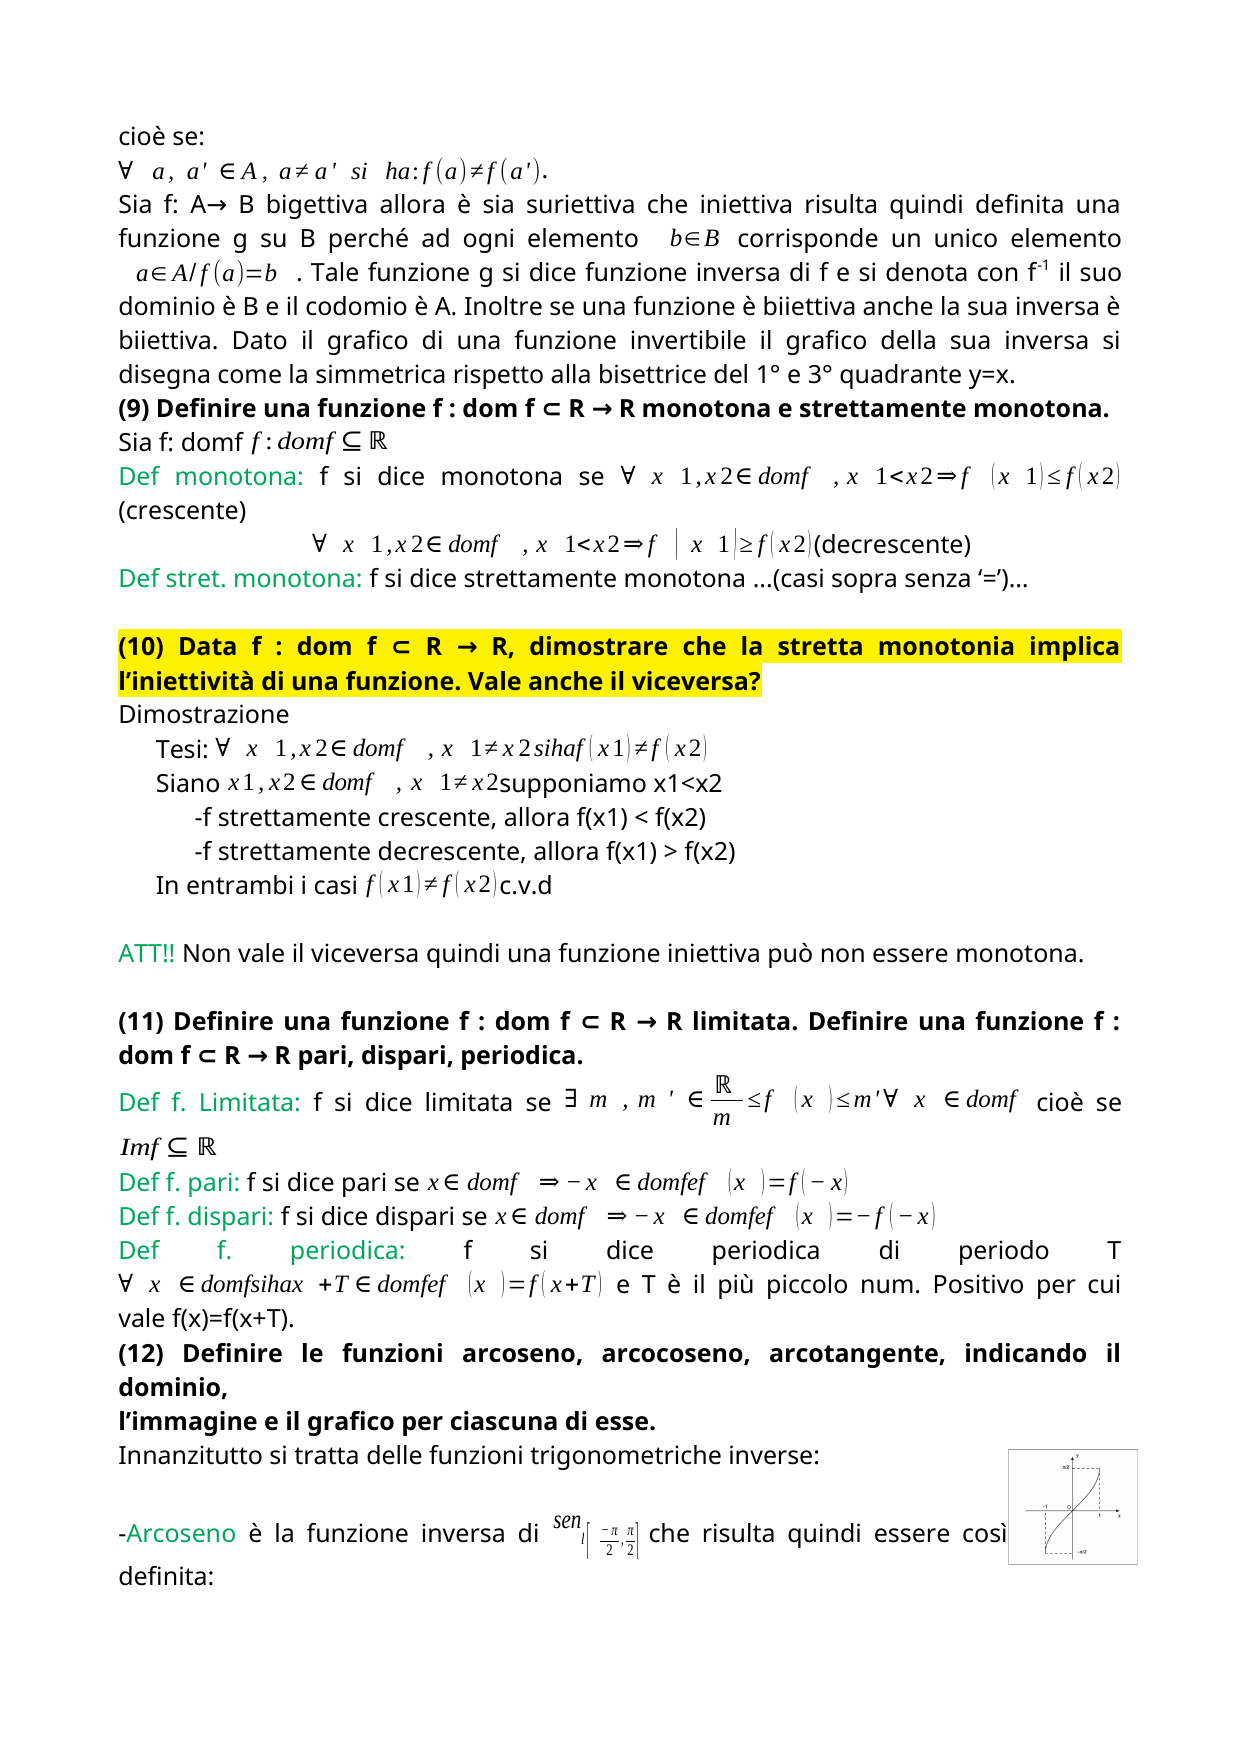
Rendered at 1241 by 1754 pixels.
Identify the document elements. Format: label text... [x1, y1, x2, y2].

text Dimostrazione [118, 697, 1122, 731]
text (11) Definire una funzione f : dom f ⊂ R → R limitata. Definire una funzione f : dom f ⊂ R → R pari, dispari, periodica. [118, 1004, 1122, 1072]
text Def f. pari: f si dice pari se [118, 1165, 1122, 1199]
text Def f. periodica: f si dice periodica di periodo T e T è il più piccolo num. Positivo per cui vale f(x)=f(x+T). [118, 1233, 1122, 1335]
text Def monotona: f si dice monotona se (crescente) [118, 459, 1122, 527]
text (decrescente) [118, 527, 1122, 561]
text Sia f: domf [118, 425, 1122, 459]
text -f strettamente crescente, allora f(x1) < f(x2) [118, 799, 1122, 833]
picture [1008, 1449, 1138, 1565]
text cioè se: [118, 118, 1122, 152]
text Innanzitutto si tratta delle funzioni trigonometriche inverse: [118, 1437, 1122, 1471]
text l’immagine e il grafico per ciascuna di esse. [118, 1403, 1122, 1437]
text . [118, 152, 1122, 186]
text Sia f: A→ B bigettiva allora è sia suriettiva che iniettiva risulta quindi definita una funzione g su B perché ad ogni elemento corrisponde un unico elemento . Tale funzione g si dice funzione inversa di f e si denota con f-1 il suo dominio è B e il codomio è A. Inoltre se una funzione è biiettiva anche la sua inversa è biiettiva. Dato il grafico di una funzione invertibile il grafico della sua inversa si disegna come la simmetrica rispetto alla bisettrice del 1° e 3° quadrante y=x. [118, 186, 1122, 391]
text Def stret. monotona: f si dice strettamente monotona ...(casi sopra senza ‘=’)… [118, 561, 1122, 595]
text Def f. dispari: f si dice dispari se [118, 1199, 1122, 1233]
text -f strettamente decrescente, allora f(x1) > f(x2) [118, 833, 1122, 867]
text Siano supponiamo x1<x2 [118, 765, 1122, 799]
text Tesi: [118, 731, 1122, 765]
text (9) Definire una funzione f : dom f ⊂ R → R monotona e strettamente monotona. [118, 391, 1122, 425]
text -Arcoseno è la funzione inversa di che risulta quindi essere così definita: [118, 1506, 1122, 1593]
text Def f. Limitata: f si dice limitata se cioè se [118, 1072, 1122, 1165]
text (10) Data f : dom f ⊂ R → R, dimostrare che la stretta monotonia implica l’iniettività di una funzione. Vale anche il viceversa? [118, 629, 1122, 697]
text ATT!! Non vale il viceversa quindi una funzione iniettiva può non essere monotona. [118, 936, 1122, 970]
text (12) Definire le funzioni arcoseno, arcocoseno, arcotangente, indicando il dominio, [118, 1335, 1122, 1403]
text In entrambi i casi c.v.d [118, 867, 1122, 902]
